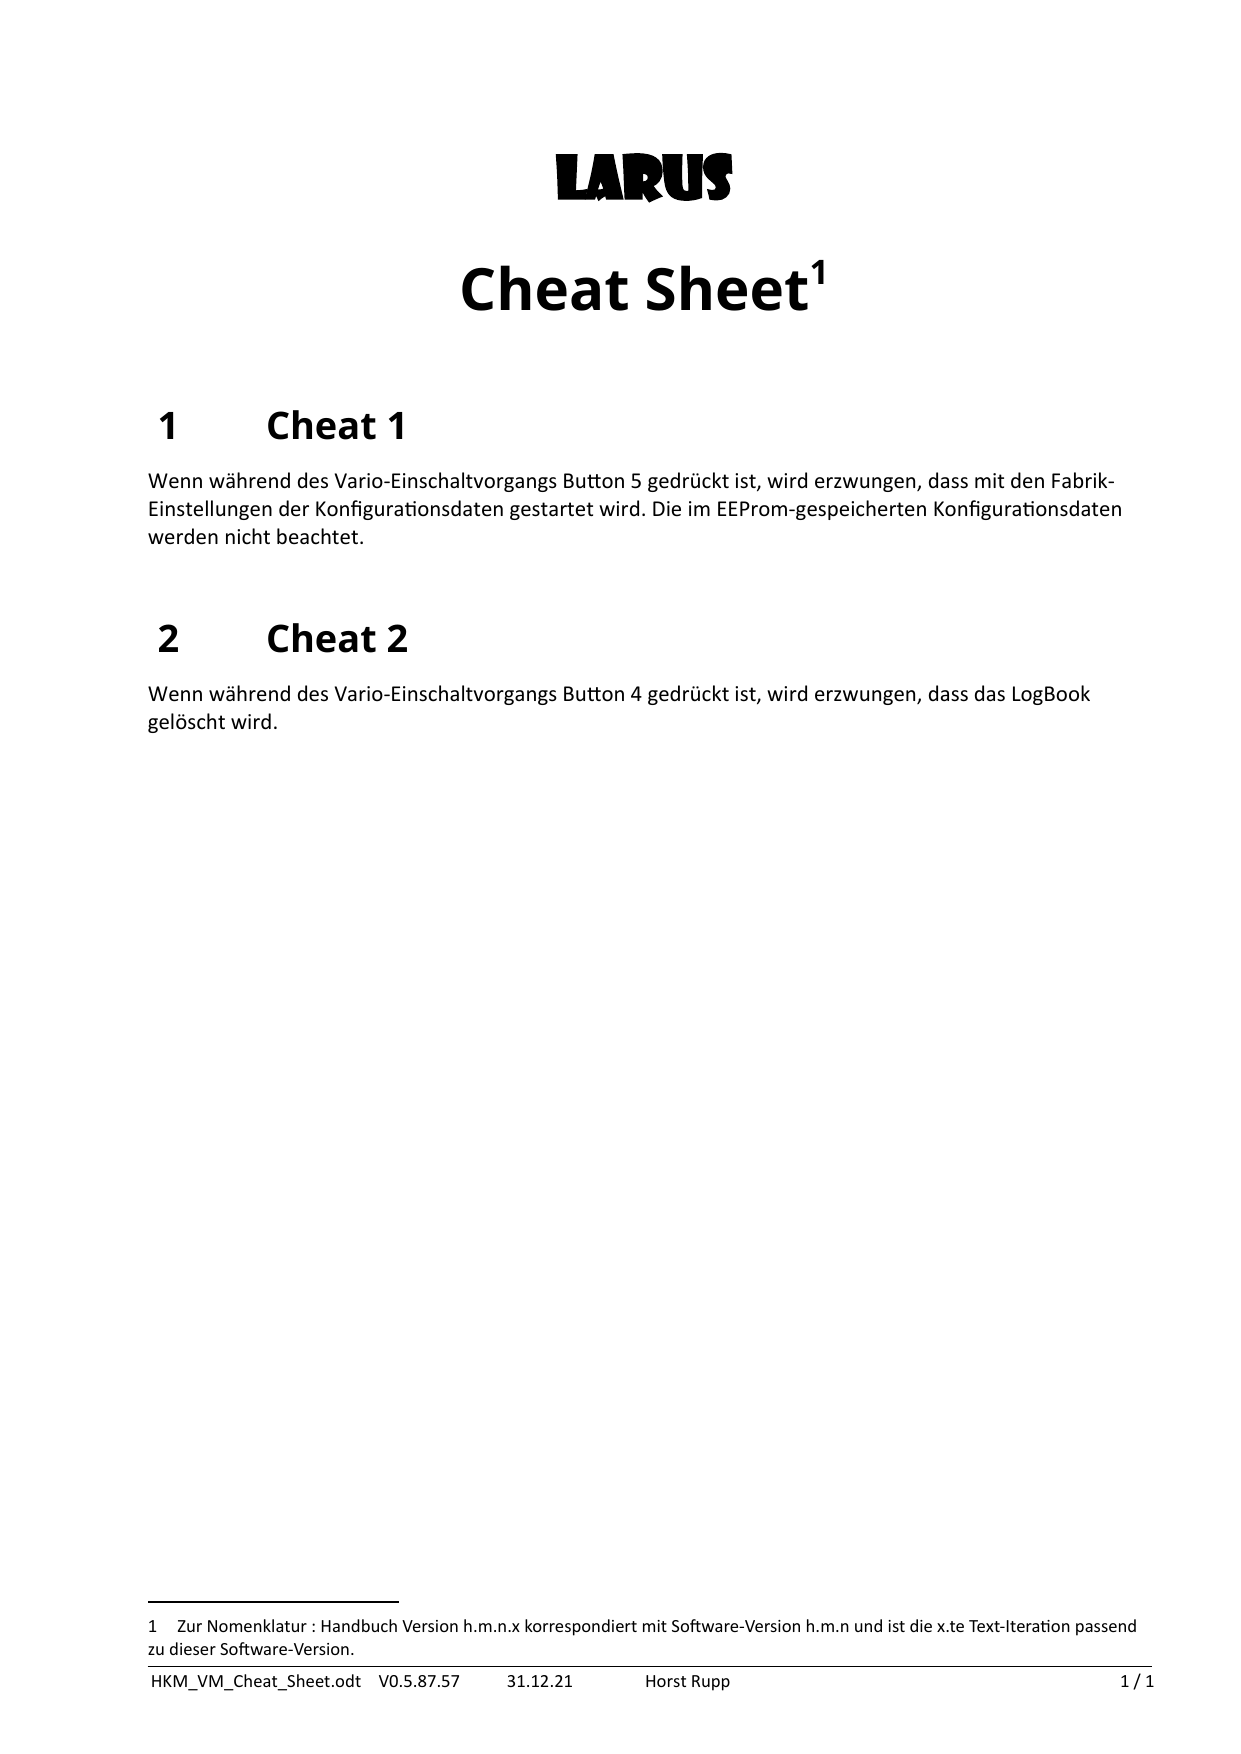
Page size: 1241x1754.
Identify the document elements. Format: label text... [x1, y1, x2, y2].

text Wenn während des Vario-Einschaltvorgangs Button 5 gedrückt ist, wird erzwungen, dass mit den Fabrik-Einstellungen der Konfigurationsdaten gestartet wird. Die im EEProm-gespeicherten Konfigurationsdaten werden nicht beachtet. [148, 466, 1152, 550]
subtitle Cheat 2 [148, 612, 1128, 663]
title Cheat Sheet [148, 248, 1140, 327]
text Zur Nomenklatur : Handbuch Version h.m.n.x korrespondiert mit Software-Version h.m.n und ist die x.te Text-Iteration passend zu dieser Software-Version. [148, 1614, 1152, 1660]
subtitle Cheat 1 [148, 399, 1128, 450]
text Wenn während des Vario-Einschaltvorgangs Button 4 gedrückt ist, wird erzwungen, dass das LogBook gelöscht wird. [148, 679, 1152, 735]
title LARUS [148, 138, 1140, 210]
